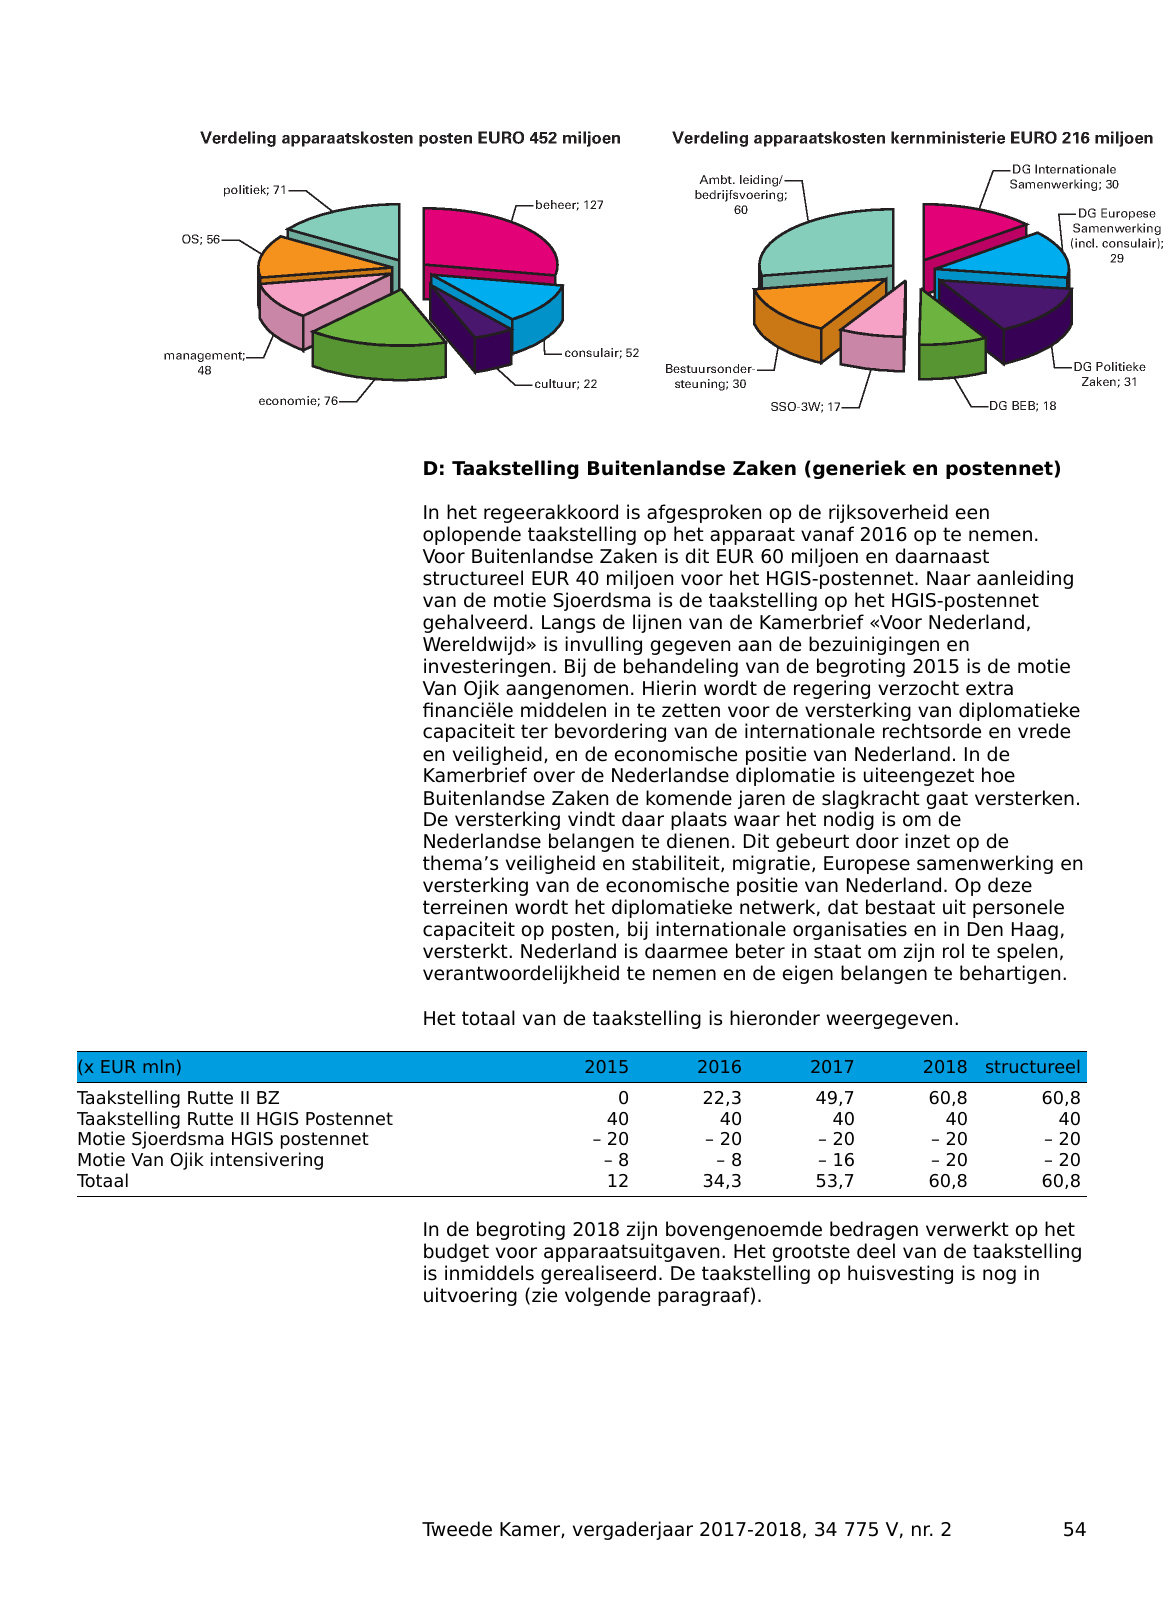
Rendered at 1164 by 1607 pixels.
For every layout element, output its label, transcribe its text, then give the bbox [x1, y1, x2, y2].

subtitle D: Taakstelling Buitenlandse Zaken (generiek en postennet) [422, 457, 1087, 479]
table_cell 0 [522, 1083, 635, 1109]
table_cell 40 [974, 1109, 1087, 1129]
table_cell 40 [635, 1109, 748, 1129]
table_cell 60,8 [974, 1171, 1087, 1196]
table_header (x EUR mln) [77, 1052, 522, 1082]
table_cell Totaal [77, 1171, 522, 1196]
table_cell Motie Van Ojik intensivering [77, 1150, 522, 1171]
table_cell 40 [522, 1109, 635, 1129]
table_cell – 16 [748, 1150, 861, 1171]
table_cell – 20 [974, 1129, 1087, 1150]
table_header structureel [974, 1052, 1087, 1082]
table_cell 34,3 [635, 1171, 748, 1196]
table_cell 40 [748, 1109, 861, 1129]
table_cell – 20 [748, 1129, 861, 1150]
table_cell Motie Sjoerdsma HGIS postennet [77, 1129, 522, 1150]
table_cell 60,8 [974, 1083, 1087, 1109]
table_cell 12 [522, 1171, 635, 1196]
table_cell Taakstelling Rutte II BZ [77, 1083, 522, 1109]
table_cell – 8 [635, 1150, 748, 1171]
table_header 2017 [748, 1052, 861, 1082]
table_cell – 20 [861, 1129, 974, 1150]
table_cell Taakstelling Rutte II HGIS Postennet [77, 1109, 522, 1129]
table_cell 49,7 [748, 1083, 861, 1109]
table_cell 60,8 [861, 1171, 974, 1196]
table_cell – 20 [861, 1150, 974, 1171]
table_cell – 20 [522, 1129, 635, 1150]
table_cell 40 [861, 1109, 974, 1129]
text In de begroting 2018 zijn bovengenoemde bedragen verwerkt op het budget voor apparaatsuitgaven. Het grootste deel van de taakstelling is inmiddels gerealiseerd. De taakstelling op huisvesting is nog in uitvoering (zie volgende paragraaf). [422, 1219, 1087, 1307]
table_header 2018 [861, 1052, 974, 1082]
table_cell 60,8 [861, 1083, 974, 1109]
table_header 2015 [522, 1052, 635, 1082]
text In het regeerakkoord is afgesproken op de rijksoverheid een oplopende taakstelling op het apparaat vanaf 2016 op te nemen. Voor Buitenlandse Zaken is dit EUR 60 miljoen en daarnaast structureel EUR 40 miljoen voor het HGIS-postennet. Naar aanleiding van de motie Sjoerdsma is de taakstelling op het HGIS-postennet gehalveerd. Langs de lijnen van de Kamerbrief «Voor Nederland, Wereldwijd» is invulling gegeven aan de bezuinigingen en investeringen. Bij de behandeling van de begroting 2015 is de motie Van Ojik aangenomen. Hierin wordt de regering verzocht extra financiële middelen in te zetten voor de versterking van diplomatieke capaciteit ter bevordering van de internationale rechtsorde en vrede en veiligheid, en de economische positie van Nederland. In de Kamerbrief over de Nederlandse diplomatie is uiteengezet hoe Buitenlandse Zaken de komende jaren de slagkracht gaat versterken. De versterking vindt daar plaats waar het nodig is om de Nederlandse belangen te dienen. Dit gebeurt door inzet op de thema’s veiligheid en stabiliteit, migratie, Europese samenwerking en versterking van de economische positie van Nederland. Op deze terreinen wordt het diplomatieke netwerk, dat bestaat uit personele capaciteit op posten, bij internationale organisaties en in Den Haag, versterkt. Nederland is daarmee beter in staat om zijn rol te spelen, verantwoordelijkheid te nemen en de eigen belangen te behartigen. [422, 502, 1087, 985]
table_cell – 8 [522, 1150, 635, 1171]
table_cell – 20 [635, 1129, 748, 1150]
table_header 2016 [635, 1052, 748, 1082]
picture [159, 130, 1164, 414]
text Het totaal van de taakstelling is hieronder weergegeven. [422, 1007, 1087, 1029]
table_cell – 20 [974, 1150, 1087, 1171]
table_cell 53,7 [748, 1171, 861, 1196]
table_cell 22,3 [635, 1083, 748, 1109]
